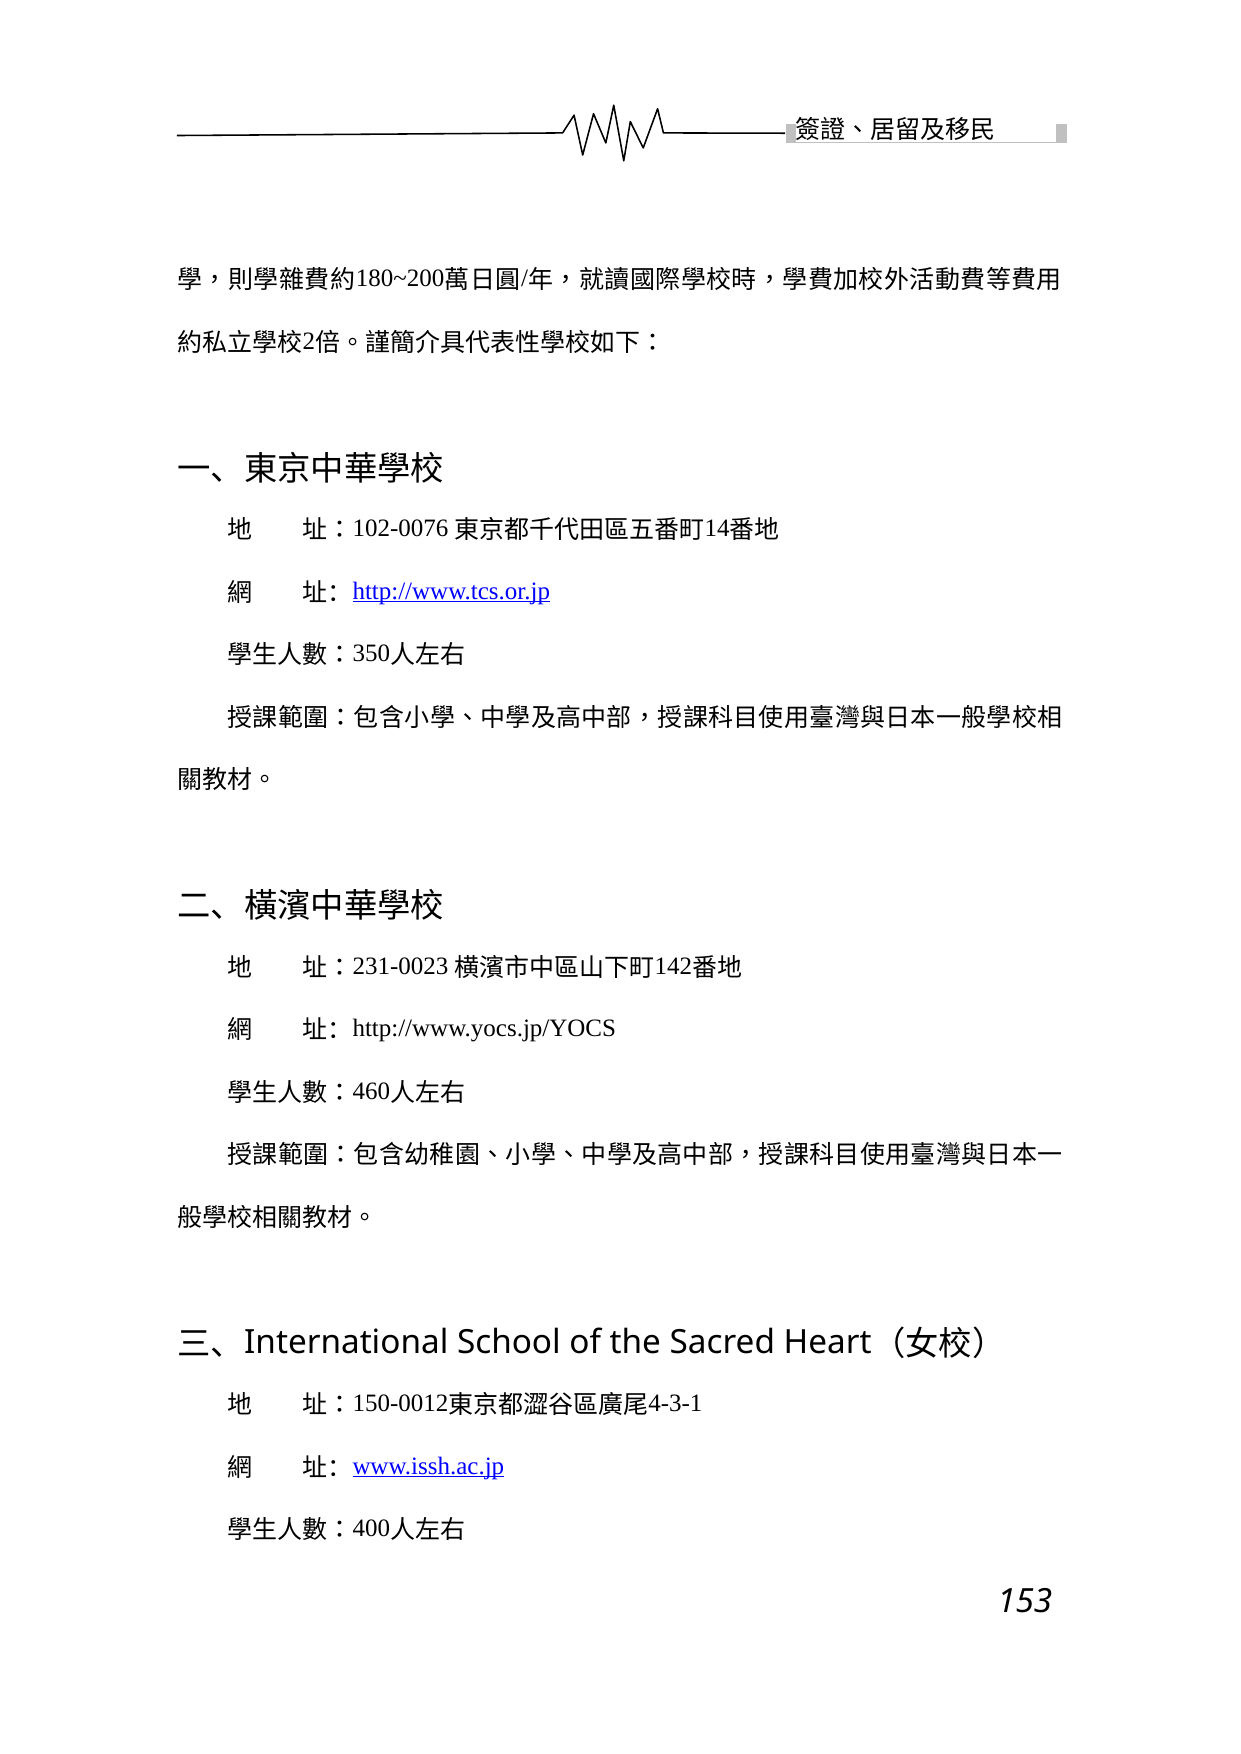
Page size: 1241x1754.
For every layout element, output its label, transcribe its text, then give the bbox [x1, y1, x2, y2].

text 二、橫濱中華學校 [177, 861, 1063, 924]
text 學生人數：400人左右 [177, 1486, 1063, 1549]
text 三、International School of the Sacred Heart（女校） [177, 1299, 1063, 1361]
text 網 址：http://www.yocs.jp/YOCS [177, 986, 1063, 1049]
text 網 址：www.issh.ac.jp [177, 1424, 1063, 1486]
text 地 址：231-0023 横濱市中區山下町142番地 [177, 924, 1063, 986]
text 授課範圍：包含小學、中學及高中部，授課科目使用臺灣與日本一般學校相關教材。 [177, 674, 1063, 799]
text 網 址：http://www.tcs.or.jp [177, 549, 1063, 611]
text 授課範圍：包含幼稚園、小學、中學及高中部，授課科目使用臺灣與日本一般學校相關教材。 [177, 1111, 1063, 1236]
text 學生人數：350人左右 [177, 611, 1063, 674]
text 學生人數：460人左右 [177, 1049, 1063, 1111]
text 一、東京中華學校 [177, 424, 1063, 486]
text 學，則學雜費約180~200萬日圓/年，就讀國際學校時，學費加校外活動費等費用約私立學校2倍。謹簡介具代表性學校如下： [177, 236, 1063, 361]
text 地 址：102-0076 東京都千代田區五番町14番地 [177, 486, 1063, 549]
text 地 址：150-0012東京都澀谷區廣尾4-3-1 [177, 1361, 1063, 1424]
